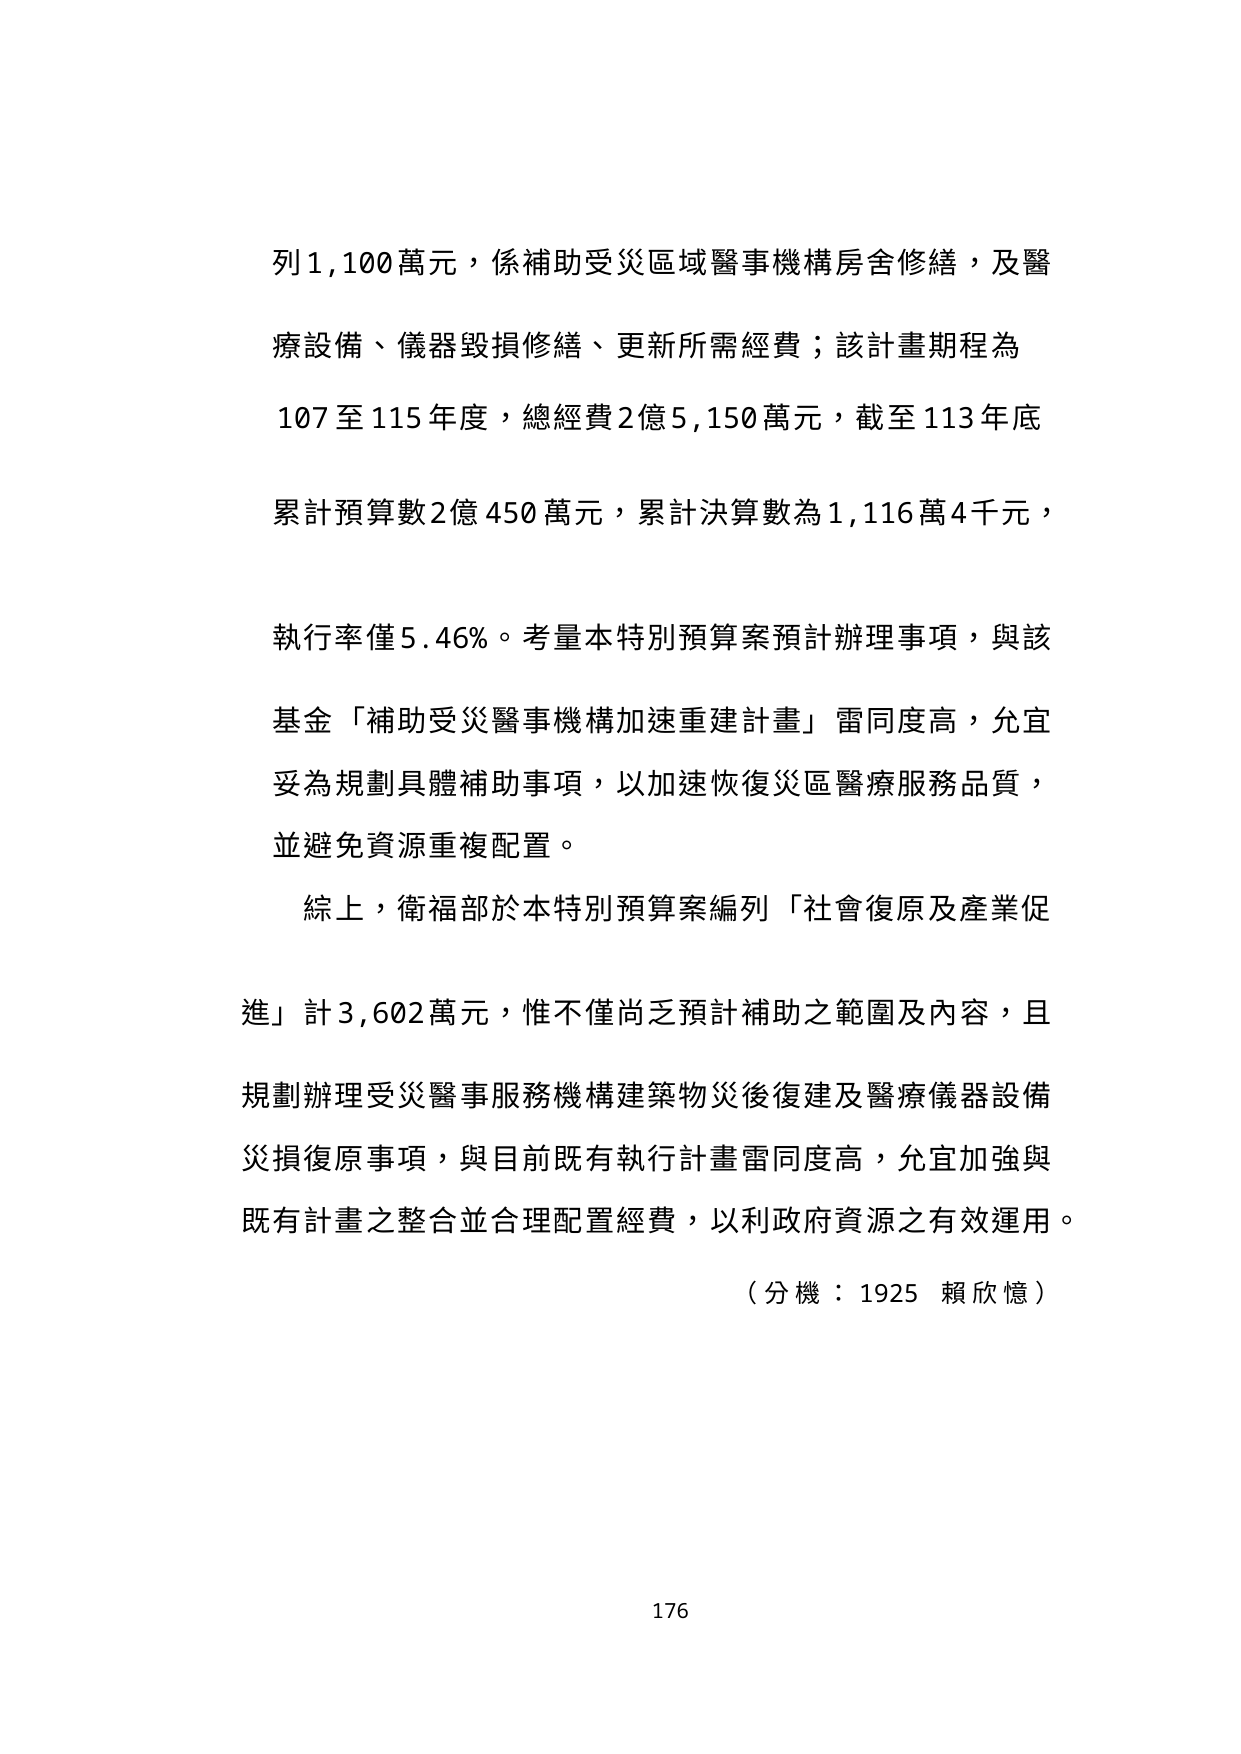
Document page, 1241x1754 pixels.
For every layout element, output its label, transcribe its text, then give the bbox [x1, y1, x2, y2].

text 列1,100萬元，係補助受災區域醫事機構房舍修繕，及醫療設備、儀器毀損修繕、更新所需經費；該計畫期程為107至115年度，總經費2億5,150萬元，截至113年底累計預算數2億450萬元，累計決算數為1,116萬4千元，執行率僅5.46%。考量本特別預算案預計辦理事項，與該基金「補助受災醫事機構加速重建計畫」雷同度高，允宜妥為規劃具體補助事項，以加速恢復災區醫療服務品質，並避免資源重複配置。 [266, 177, 1063, 865]
text （分機：1925 賴欣憶） [177, 1240, 1063, 1302]
text 綜上，衛福部於本特別預算案編列「社會復原及產業促進」計3,602萬元，惟不僅尚乏預計補助之範圍及內容，且規劃辦理受災醫事服務機構建築物災後復建及醫療儀器設備災損復原事項，與目前既有執行計畫雷同度高，允宜加強與既有計畫之整合並合理配置經費，以利政府資源之有效運用。 [236, 865, 1063, 1240]
